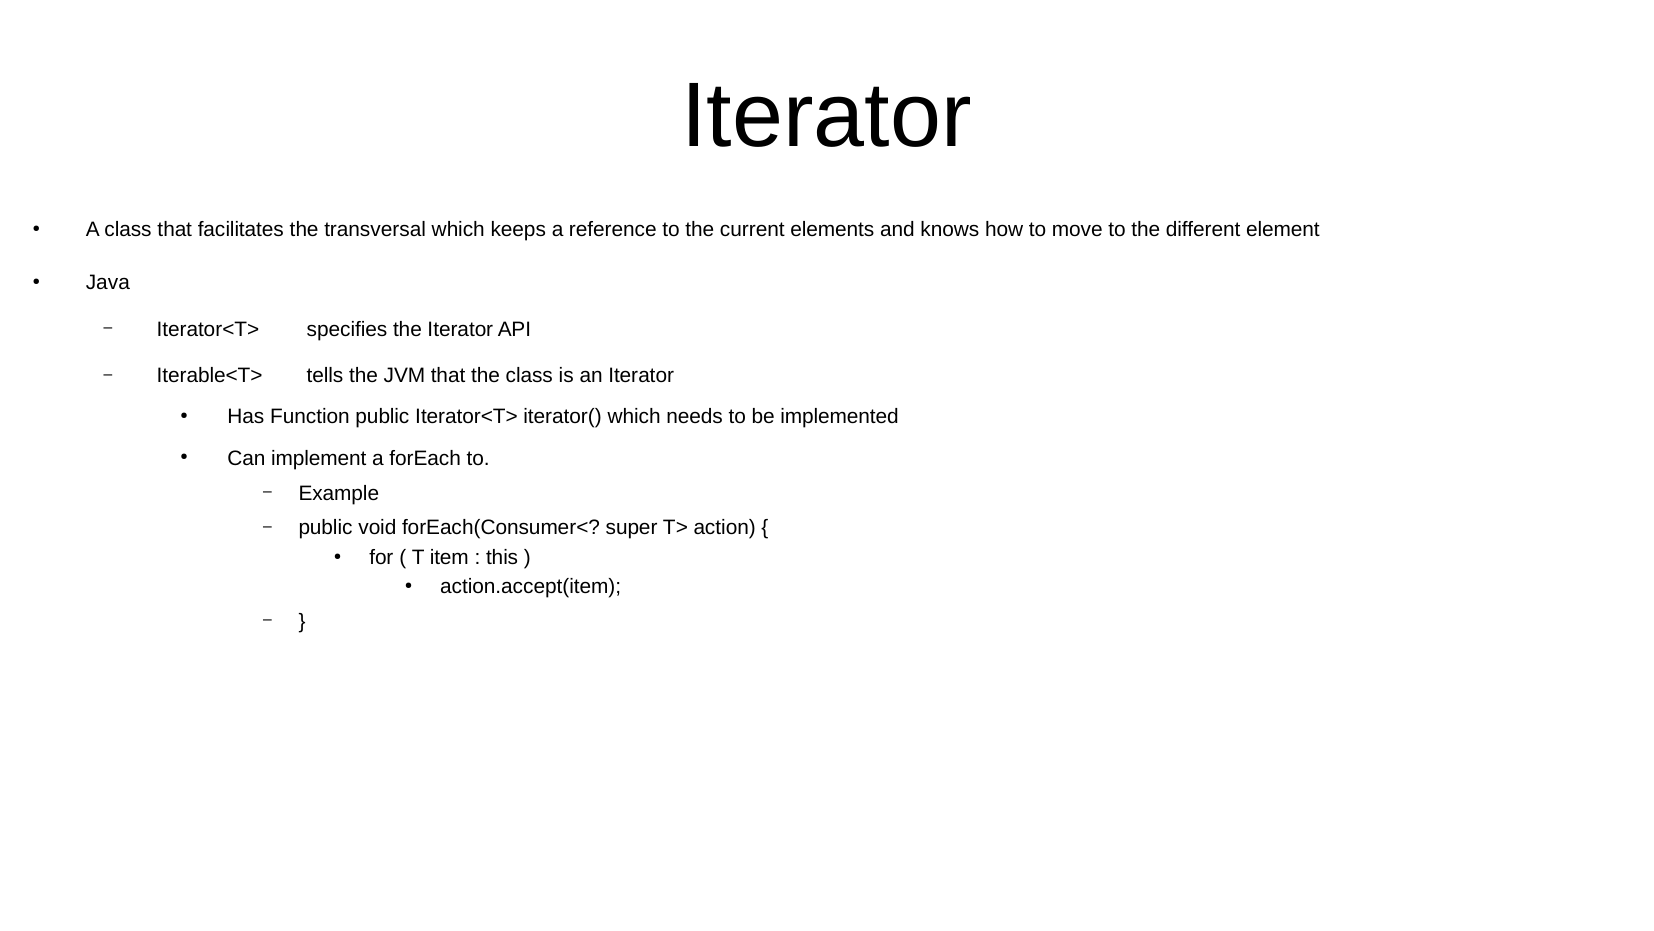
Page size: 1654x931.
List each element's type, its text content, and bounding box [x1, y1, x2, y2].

title Iterator [82, 37, 1571, 193]
list A class that facilitates the transversal which keeps a reference to the current elements and knows how to move to the different element Java Iterator<T> specifies the Iterator API Iterable<T> tells the JVM that the class is an Iterator Has Function public Iterator<T> iterator() which needs to be implemented Can implement a forEach to. Example public void forEach(Consumer<? super T> action) { for ( T item : this ) action.accept(item); } [15, 217, 1571, 901]
